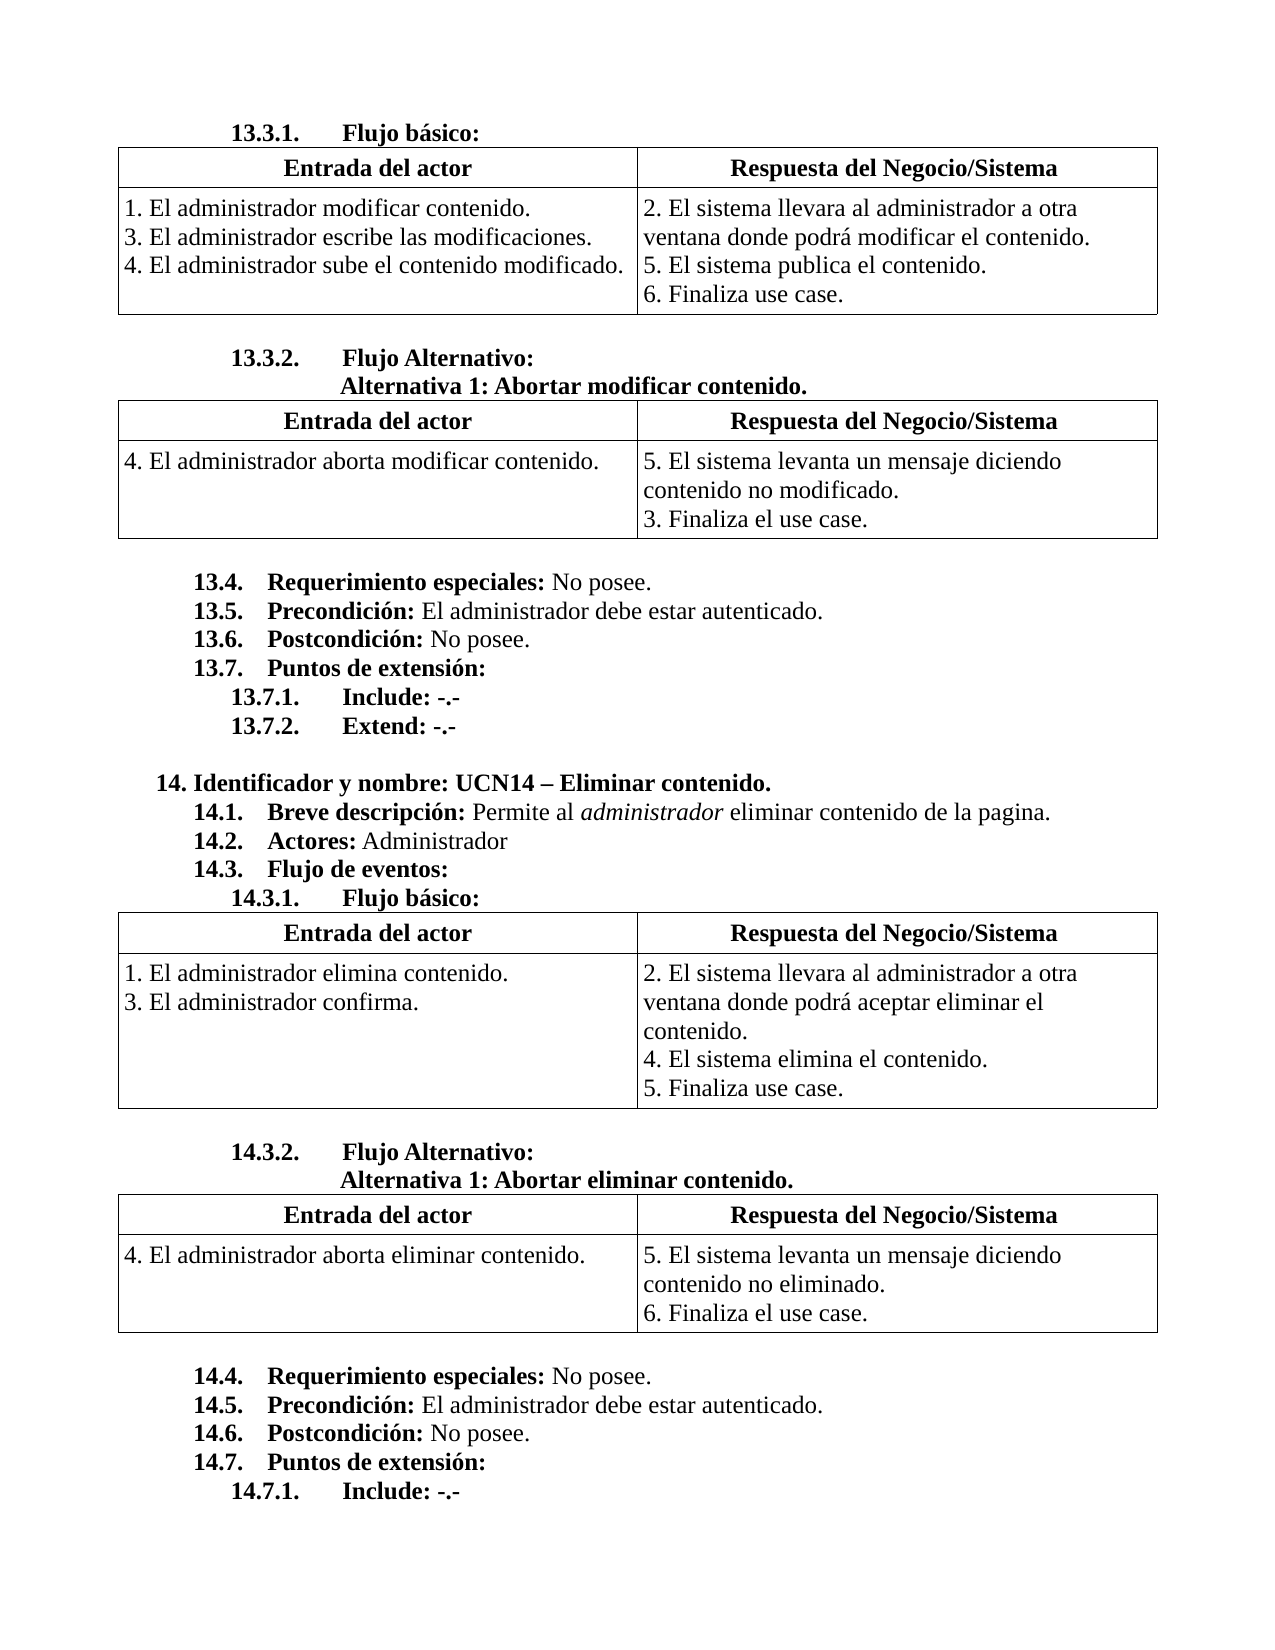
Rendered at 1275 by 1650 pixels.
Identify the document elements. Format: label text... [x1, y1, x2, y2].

table_cell 4. El administrador aborta eliminar contenido. [119, 1235, 637, 1332]
text Alternativa 1: Abortar modificar contenido. [118, 371, 1157, 400]
list Flujo Alternativo: [231, 343, 1157, 371]
table_header Entrada del actor [119, 148, 637, 187]
text Alternativa 1: Abortar eliminar contenido. [118, 1165, 1157, 1194]
table_cell 4. El administrador aborta modificar contenido. [119, 441, 637, 538]
table_header Respuesta del Negocio/Sistema [638, 1195, 1157, 1234]
list Flujo básico: [231, 883, 1157, 912]
table_cell 1. El administrador elimina contenido. 3. El administrador confirma. [119, 954, 637, 1108]
list Identificador y nombre: UCN14 – Eliminar contenido. [156, 768, 1157, 797]
table_header Entrada del actor [119, 913, 637, 952]
table_cell 1. El administrador modificar contenido. 3. El administrador escribe las modificaciones. 4. El administrador sube el contenido modificado. [119, 188, 637, 314]
list Requerimiento especiales: No posee. [193, 567, 1157, 596]
list Precondición: El administrador debe estar autenticado. [193, 1390, 1157, 1418]
list Puntos de extensión: [193, 1447, 1157, 1476]
table_cell 2. El sistema llevara al administrador a otra ventana donde podrá aceptar eliminar el contenido. 4. El sistema elimina el contenido. 5. Finaliza use case. [638, 954, 1157, 1108]
list Flujo básico: [231, 118, 1157, 147]
list Precondición: El administrador debe estar autenticado. [193, 596, 1157, 624]
list Postcondición: No posee. [193, 624, 1157, 653]
table_header Respuesta del Negocio/Sistema [638, 401, 1157, 440]
list Actores: Administrador [193, 826, 1157, 854]
table_cell 2. El sistema llevara al administrador a otra ventana donde podrá modificar el contenido. 5. El sistema publica el contenido. 6. Finaliza use case. [638, 188, 1157, 314]
list Flujo de eventos: [193, 854, 1157, 883]
table_cell 5. El sistema levanta un mensaje diciendo contenido no modificado. 3. Finaliza el use case. [638, 441, 1157, 538]
table_header Entrada del actor [119, 401, 637, 440]
list Include: -.- [231, 682, 1157, 711]
list Breve descripción: Permite al administrador eliminar contenido de la pagina. [193, 797, 1157, 826]
list Puntos de extensión: [193, 653, 1157, 682]
table_header Respuesta del Negocio/Sistema [638, 913, 1157, 952]
list Extend: -.- [231, 711, 1157, 739]
list Flujo Alternativo: [231, 1137, 1157, 1165]
table_header Respuesta del Negocio/Sistema [638, 148, 1157, 187]
table_cell 5. El sistema levanta un mensaje diciendo contenido no eliminado. 6. Finaliza el use case. [638, 1235, 1157, 1332]
list Requerimiento especiales: No posee. [193, 1361, 1157, 1390]
list Include: -.- [231, 1476, 1157, 1505]
table_header Entrada del actor [119, 1195, 637, 1234]
list Postcondición: No posee. [193, 1418, 1157, 1447]
